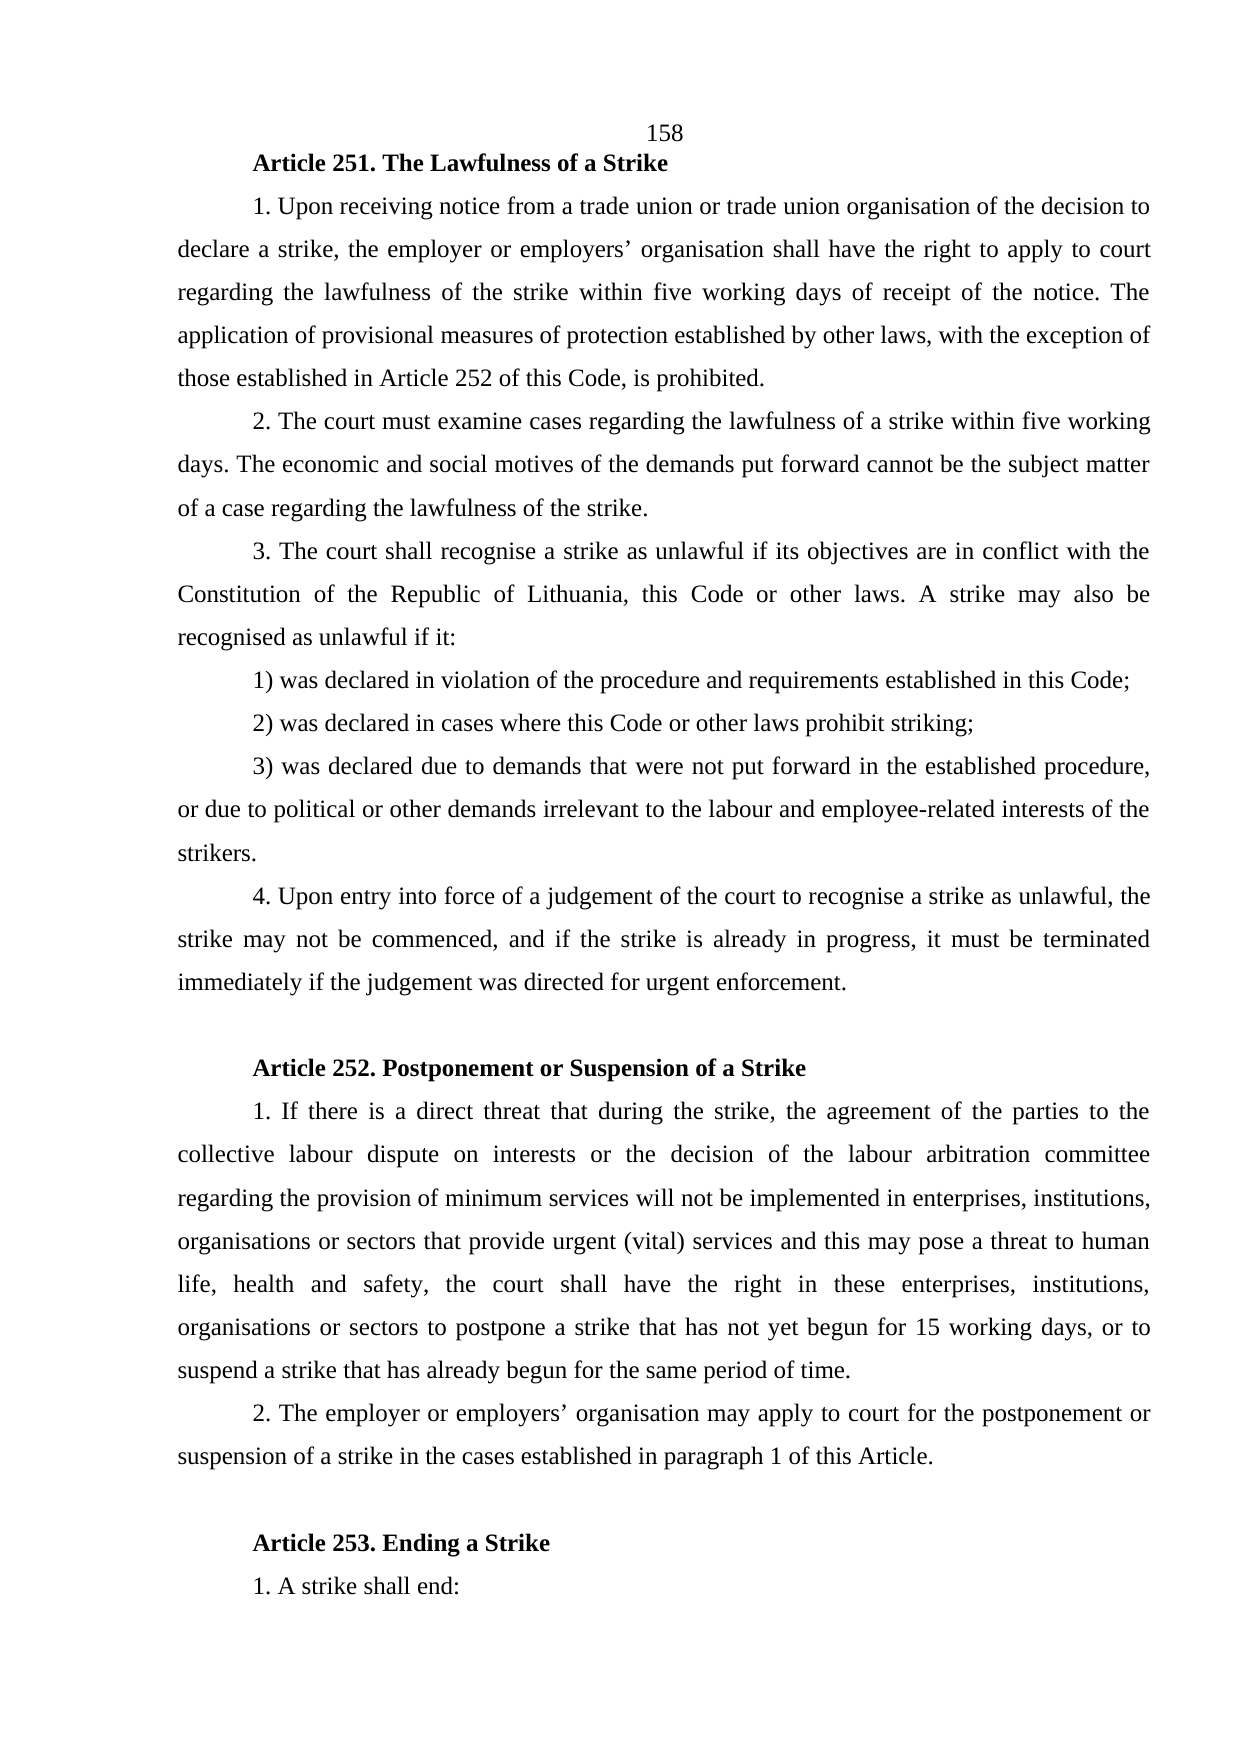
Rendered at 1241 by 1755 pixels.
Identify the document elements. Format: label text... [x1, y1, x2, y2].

text Article 251. The Lawfulness of a Strike [177, 148, 1152, 176]
text 1. Upon receiving notice from a trade union or trade union organisation of the decision to declare a strike, the employer or employers’ organisation shall have the right to apply to court regarding the lawfulness of the strike within five working days of receipt of the notice. The application of provisional measures of protection established by other laws, with the exception of those established in Article 252 of this Code, is prohibited. [177, 191, 1152, 392]
text 2. The court must examine cases regarding the lawfulness of a strike within five working days. The economic and social motives of the demands put forward cannot be the subject matter of a case regarding the lawfulness of the strike. [177, 406, 1152, 521]
text 3) was declared due to demands that were not put forward in the established procedure, or due to political or other demands irrelevant to the labour and employee-related interests of the strikers. [177, 751, 1152, 866]
text 2. The employer or employers’ organisation may apply to court for the postponement or suspension of a strike in the cases established in paragraph 1 of this Article. [177, 1398, 1152, 1470]
text 1. If there is a direct threat that during the strike, the agreement of the parties to the collective labour dispute on interests or the decision of the labour arbitration committee regarding the provision of minimum services will not be implemented in enterprises, institutions, organisations or sectors that provide urgent (vital) services and this may pose a threat to human life, health and safety, the court shall have the right in these enterprises, institutions, organisations or sectors to postpone a strike that has not yet begun for 15 working days, or to suspend a strike that has already begun for the same period of time. [177, 1096, 1152, 1384]
text 1. A strike shall end: [177, 1571, 1152, 1599]
text 2) was declared in cases where this Code or other laws prohibit striking; [177, 708, 1152, 737]
text 1) was declared in violation of the procedure and requirements established in this Code; [177, 665, 1152, 694]
text 4. Upon entry into force of a judgement of the court to recognise a strike as unlawful, the strike may not be commenced, and if the strike is already in progress, it must be terminated immediately if the judgement was directed for urgent enforcement. [177, 881, 1152, 996]
text 3. The court shall recognise a strike as unlawful if its objectives are in conflict with the Constitution of the Republic of Lithuania, this Code or other laws. A strike may also be recognised as unlawful if it: [177, 536, 1152, 651]
text Article 252. Postponement or Suspension of a Strike [177, 1053, 1152, 1082]
text Article 253. Ending a Strike [177, 1528, 1152, 1556]
